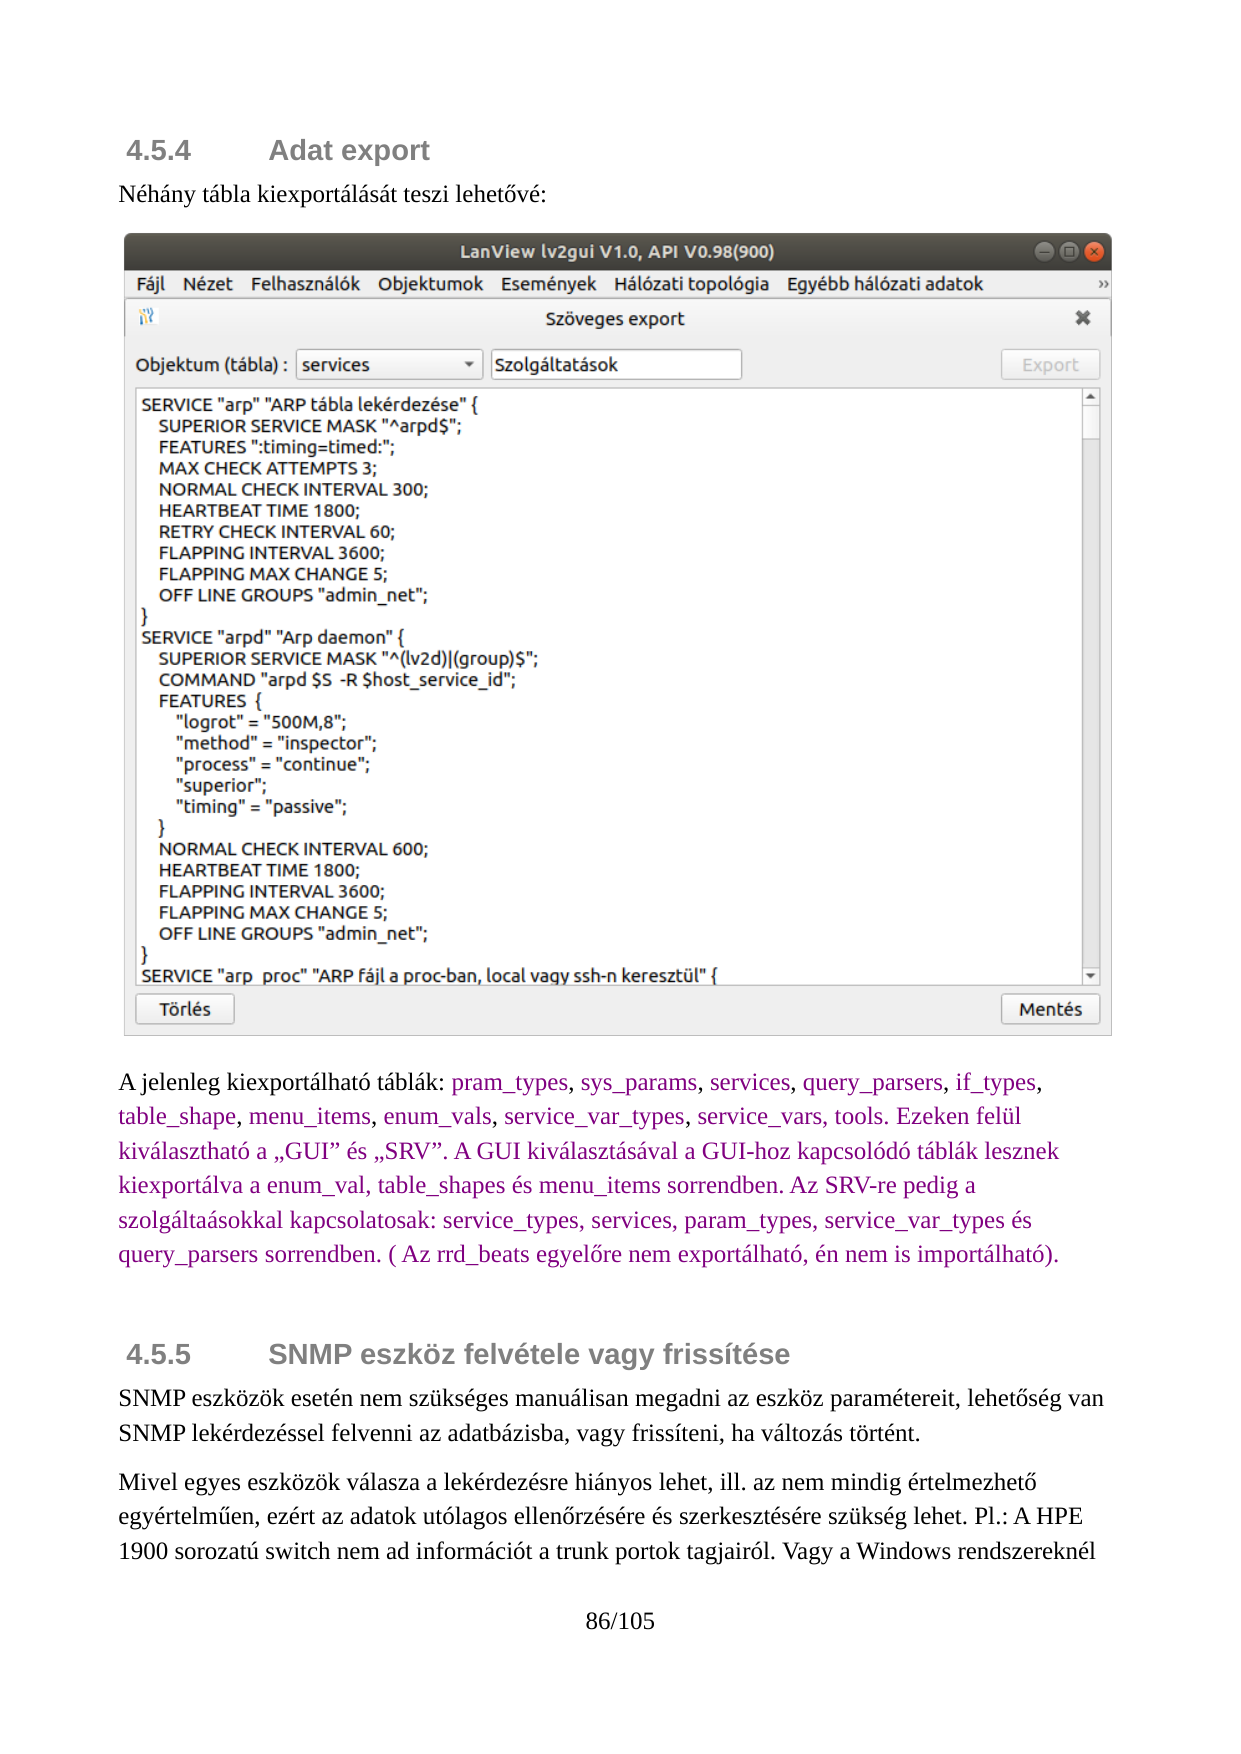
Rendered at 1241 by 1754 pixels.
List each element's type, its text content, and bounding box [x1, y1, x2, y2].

text Mivel egyes eszközök válasza a lekérdezésre hiányos lehet, ill. az nem mindig értelmezhető egyértelműen, ezért az adatok utólagos ellenőrzésére és szerkesztésére szükség lehet. Pl.: A HPE 1900 sorozatú switch nem ad információt a trunk portok tagjairól. Vagy a Windows rendszereknél [118, 1467, 1122, 1565]
subtitle SNMP eszköz felvétele vagy frissítése [118, 1337, 1122, 1371]
text A jelenleg kiexportálható táblák: PRAM_TYPES, SYS_PARAMS, SERVICES, QUERY_PARSERS, IF_TYPES, TABLE_SHAPE, MENU_ITEMS, ENUM_VALS, SERVICE_VAR_TYPES, SERVICE_VARS, tools. Ezeken felül kiválasztható a „GUI” és „SRV”. A GUI kiválasztásával a GUI-hoz kapcsolódó táblák lesznek kiexportálva a enum_val, table_shapes és menu_items sorrendben. Az SRV-re pedig a szolgáltaásokkal kapcsolatosak: service_types, services, param_types, service_var_types és query_parsers sorrendben. ( Az rrd_beats egyelőre nem exportálható, én nem is importálható). [118, 1067, 1122, 1268]
subtitle Adat export [118, 133, 1122, 166]
picture [118, 227, 1123, 1047]
text Néhány tábla kiexportálását teszi lehetővé: [118, 179, 1122, 207]
text SNMP eszközök esetén nem szükséges manuálisan megadni az eszköz paramétereit, lehetőség van SNMP lekérdezéssel felvenni az adatbázisba, vagy frissíteni, ha változás történt. [118, 1383, 1122, 1447]
